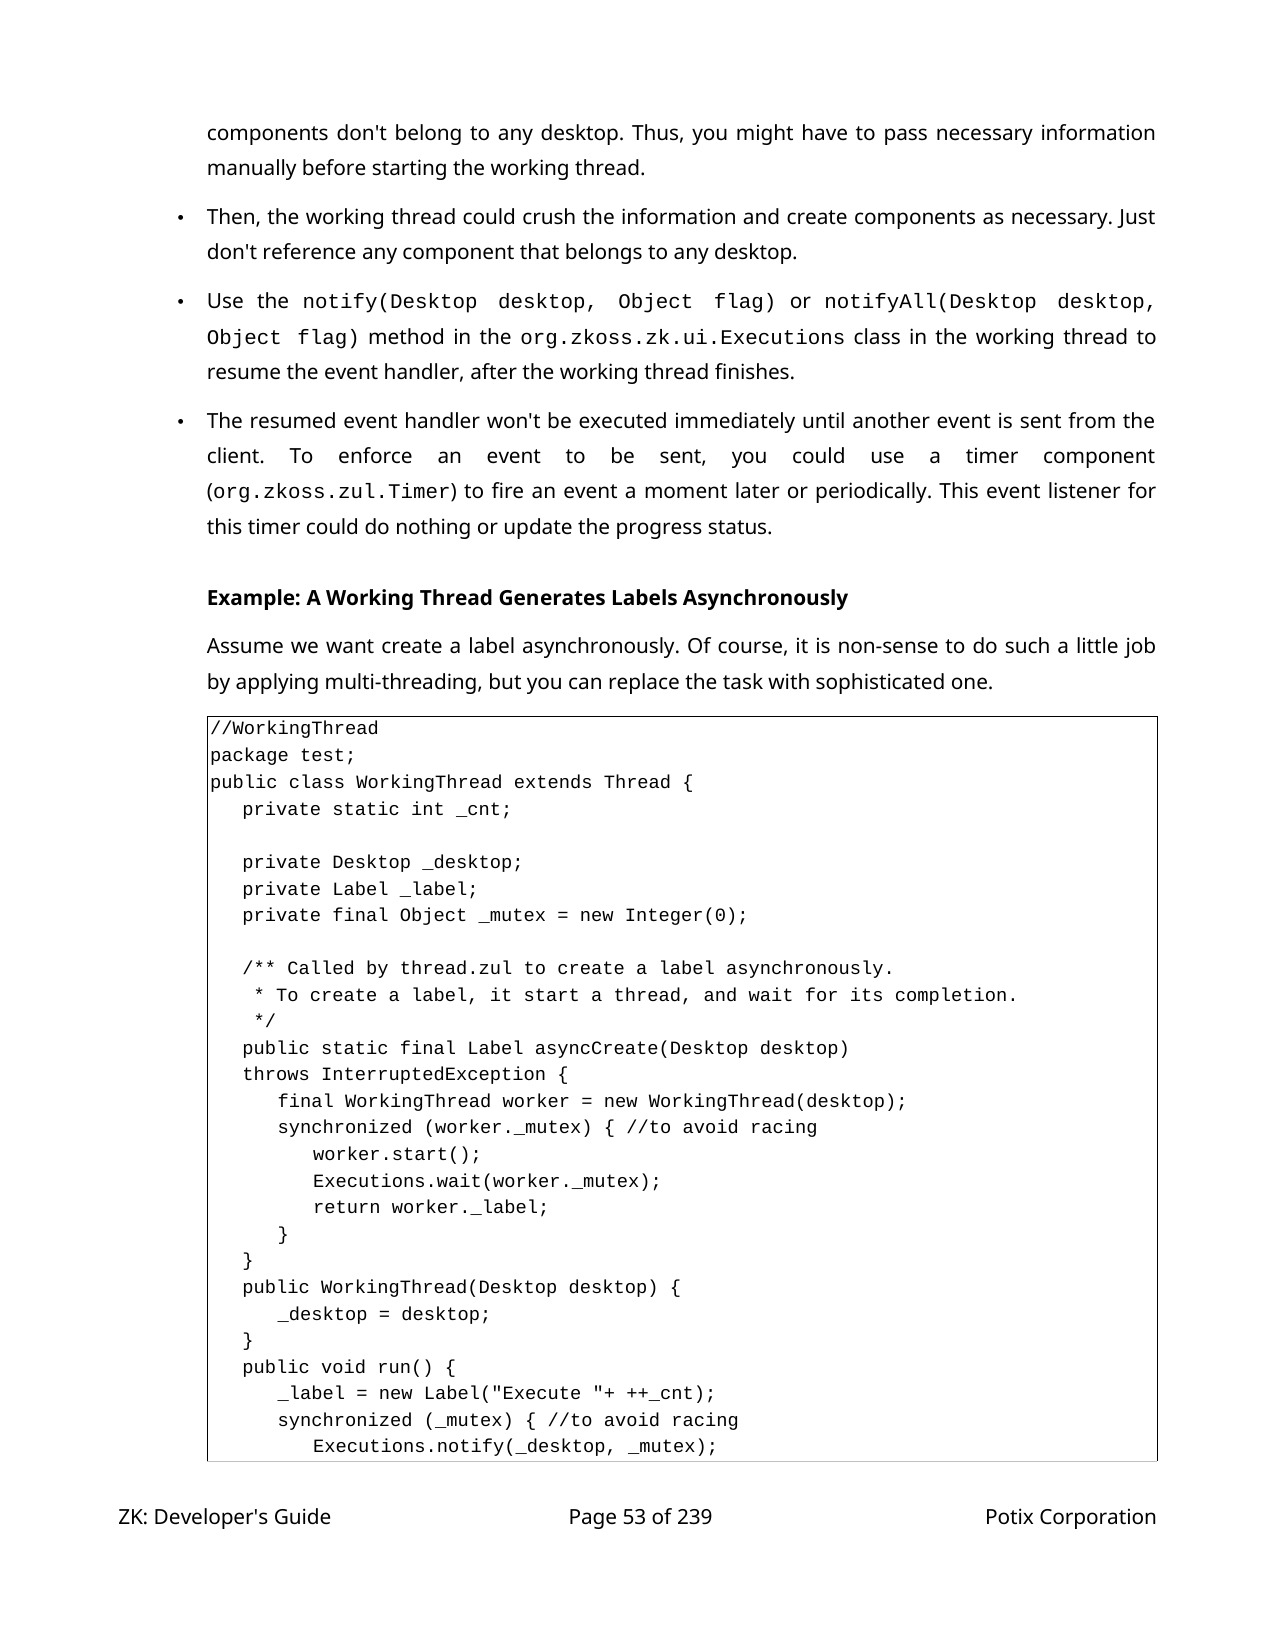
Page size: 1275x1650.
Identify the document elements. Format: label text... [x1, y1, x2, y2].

list Then, the working thread could crush the information and create components as necessary. Just don't reference any component that belongs to any desktop. [177, 202, 1157, 266]
subtitle Example: A Working Thread Generates Labels Asynchronously [207, 583, 1157, 611]
text package test; [208, 743, 1157, 767]
list The resumed event handler won't be executed immediately until another event is sent from the client. To enforce an event to be sent, you could use a timer component (org.zkoss.zul.Timer) to fire an event a moment later or periodically. This event listener for this timer could do nothing or update the progress status. [177, 406, 1157, 540]
list Use the notify(Desktop desktop, Object flag) or notifyAll(Desktop desktop, Object flag) method in the org.zkoss.zk.ui.Executions class in the working thread to resume the event handler, after the working thread finishes. [177, 286, 1157, 386]
text //WorkingThread [208, 717, 1157, 740]
list components don't belong to any desktop. Thus, you might have to pass necessary information manually before starting the working thread. [177, 118, 1157, 182]
text Assume we want create a label asynchronously. Of course, it is non-sense to do such a little job by applying multi-threading, but you can replace the task with sophisticated one. [207, 632, 1157, 695]
text public class WorkingThread extends Thread { private static int _cnt; private Desktop _desktop; private Label _label; private final Object _mutex = new Integer(0); /** Called by thread.zul to create a label asynchronously. * To create a label, it start a thread, and wait for its completion. */ public static final Label asyncCreate(Desktop desktop) throws InterruptedException { final WorkingThread worker = new WorkingThread(desktop); synchronized (worker._mutex) { //to avoid racing worker.start(); Executions.wait(worker._mutex); return worker._label; } } public WorkingThread(Desktop desktop) { _desktop = desktop; } public void run() { _label = new Label("Execute "+ ++_cnt); synchronized (_mutex) { //to avoid racing Executions.notify(_desktop, _mutex); [208, 770, 1157, 1461]
